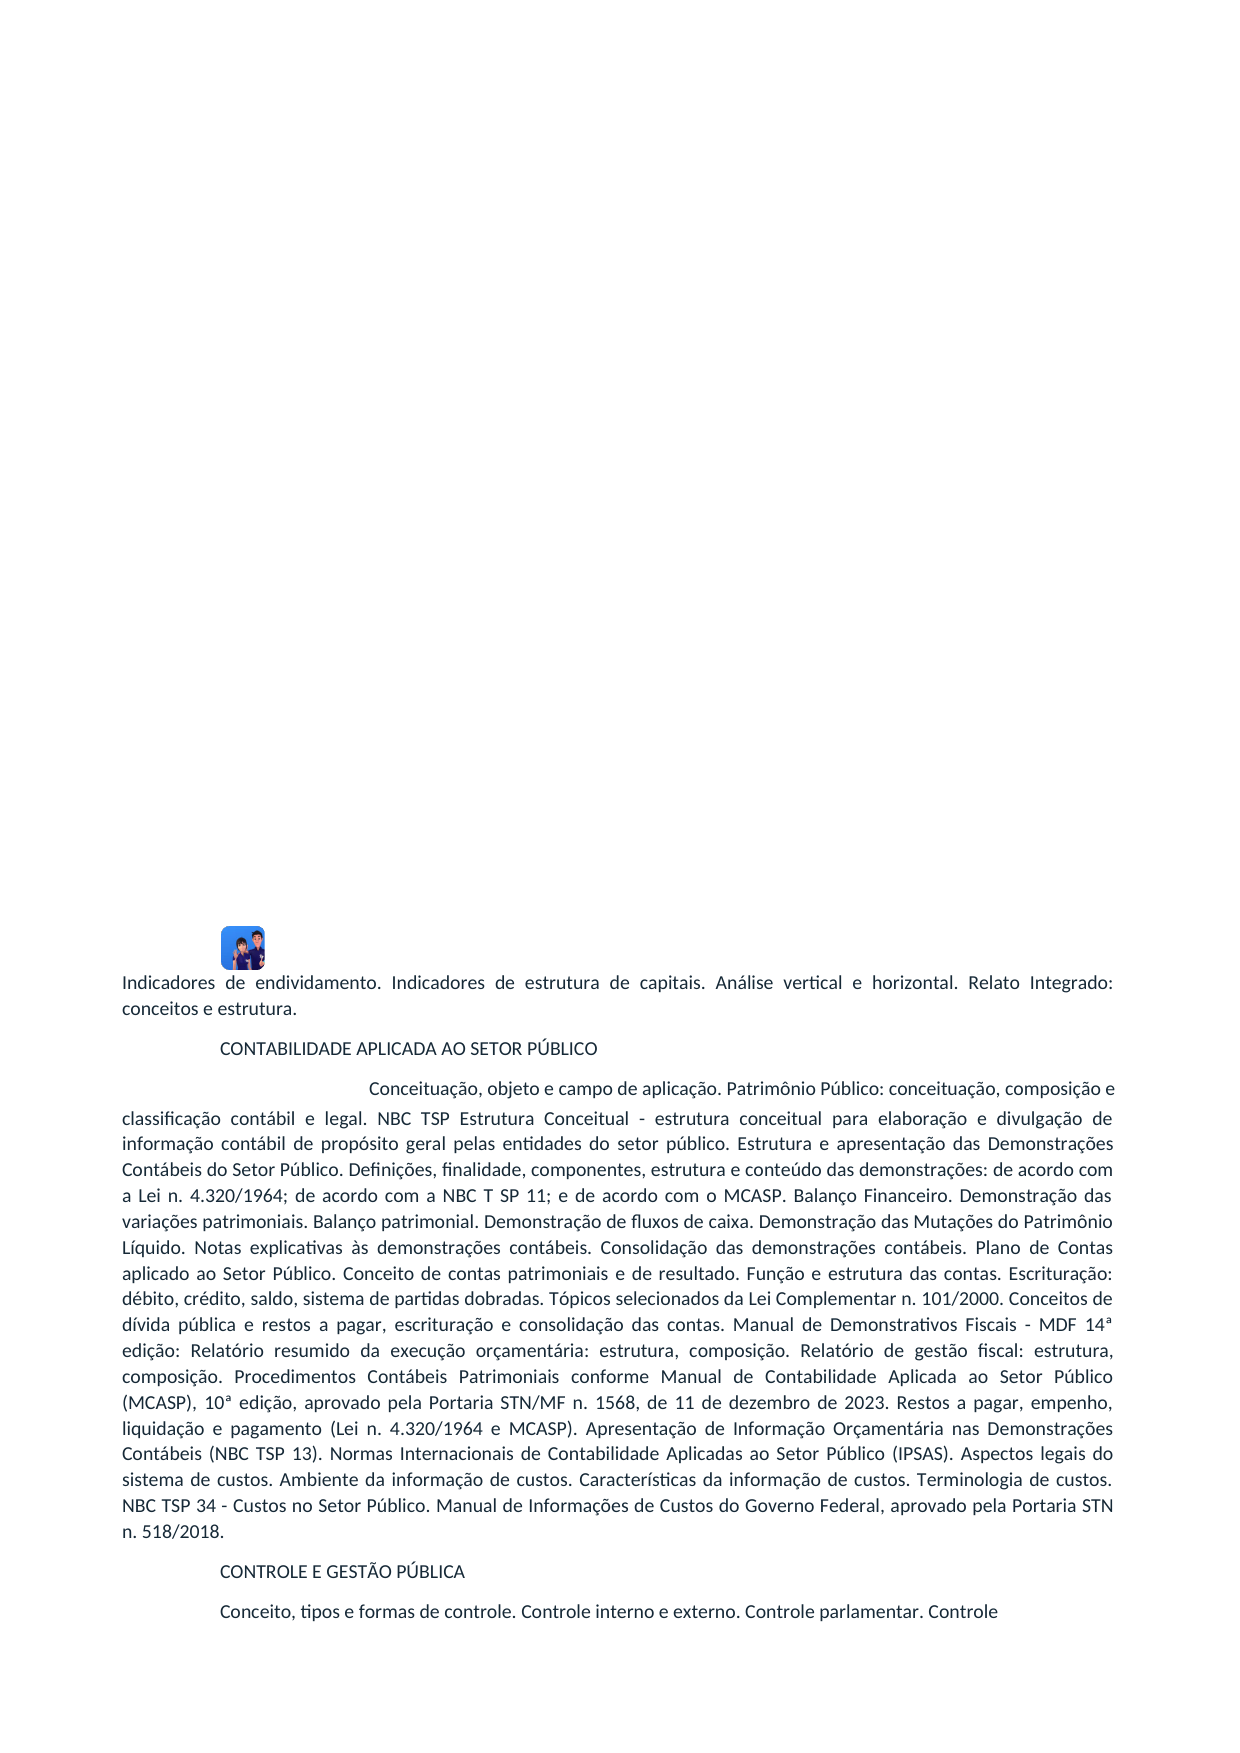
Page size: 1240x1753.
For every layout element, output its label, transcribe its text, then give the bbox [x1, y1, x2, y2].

text Indicadores de endividamento. Indicadores de estrutura de capitais. Análise vertical e horizontal. Relato Integrado: conceitos e estrutura. [122, 970, 1115, 1020]
text CONTABILIDADE APLICADA AO SETOR PÚBLICO [220, 1036, 1115, 1060]
text Conceituação, objeto e campo de aplicação. Patrimônio Público: conceituação, composição e [51, 1076, 1116, 1100]
text Conceito, tipos e formas de controle. Controle interno e externo. Controle parlamentar. Controle [220, 1600, 1115, 1624]
text CONTROLE E GESTÃO PÚBLICA [220, 1559, 1115, 1583]
text classificação contábil e legal. NBC TSP Estrutura Conceitual - estrutura conceitual para elaboração e divulgação de informação contábil de propósito geral pelas entidades do setor público. Estrutura e apresentação das Demonstrações Contábeis do Setor Público. Definições, finalidade, componentes, estrutura e conteúdo das demonstrações: de acordo com a Lei n. 4.320/1964; de acordo com a NBC T SP 11; e de acordo com o MCASP. Balanço Financeiro. Demonstração das variações patrimoniais. Balanço patrimonial. Demonstração de fluxos de caixa. Demonstração das Mutações do Patrimônio Líquido. Notas explicativas às demonstrações contábeis. Consolidação das demonstrações contábeis. Plano de Contas aplicado ao Setor Público. Conceito de contas patrimoniais e de resultado. Função e estrutura das contas. Escrituração: débito, crédito, saldo, sistema de partidas dobradas. Tópicos selecionados da Lei Complementar n. 101/2000. Conceitos de dívida pública e restos a pagar, escrituração e consolidação das contas. Manual de Demonstrativos Fiscais - MDF 14ª edição: Relatório resumido da execução orçamentária: estrutura, composição. Relatório de gestão fiscal: estrutura, composição. Procedimentos Contábeis Patrimoniais conforme Manual de Contabilidade Aplicada ao Setor Público (MCASP), 10ª edição, aprovado pela Portaria STN/MF n. 1568, de 11 de dezembro de 2023. Restos a pagar, empenho, liquidação e pagamento (Lei n. 4.320/1964 e MCASP). Apresentação de Informação Orçamentária nas Demonstrações Contábeis (NBC TSP 13). Normas Internacionais de Contabilidade Aplicadas ao Setor Público (IPSAS). Aspectos legais do sistema de custos. Ambiente da informação de custos. Características da informação de custos. Terminologia de custos. NBC TSP 34 - Custos no Setor Público. Manual de Informações de Custos do Governo Federal, aprovado pela Portaria STN n. 518/2018. [122, 1106, 1115, 1543]
